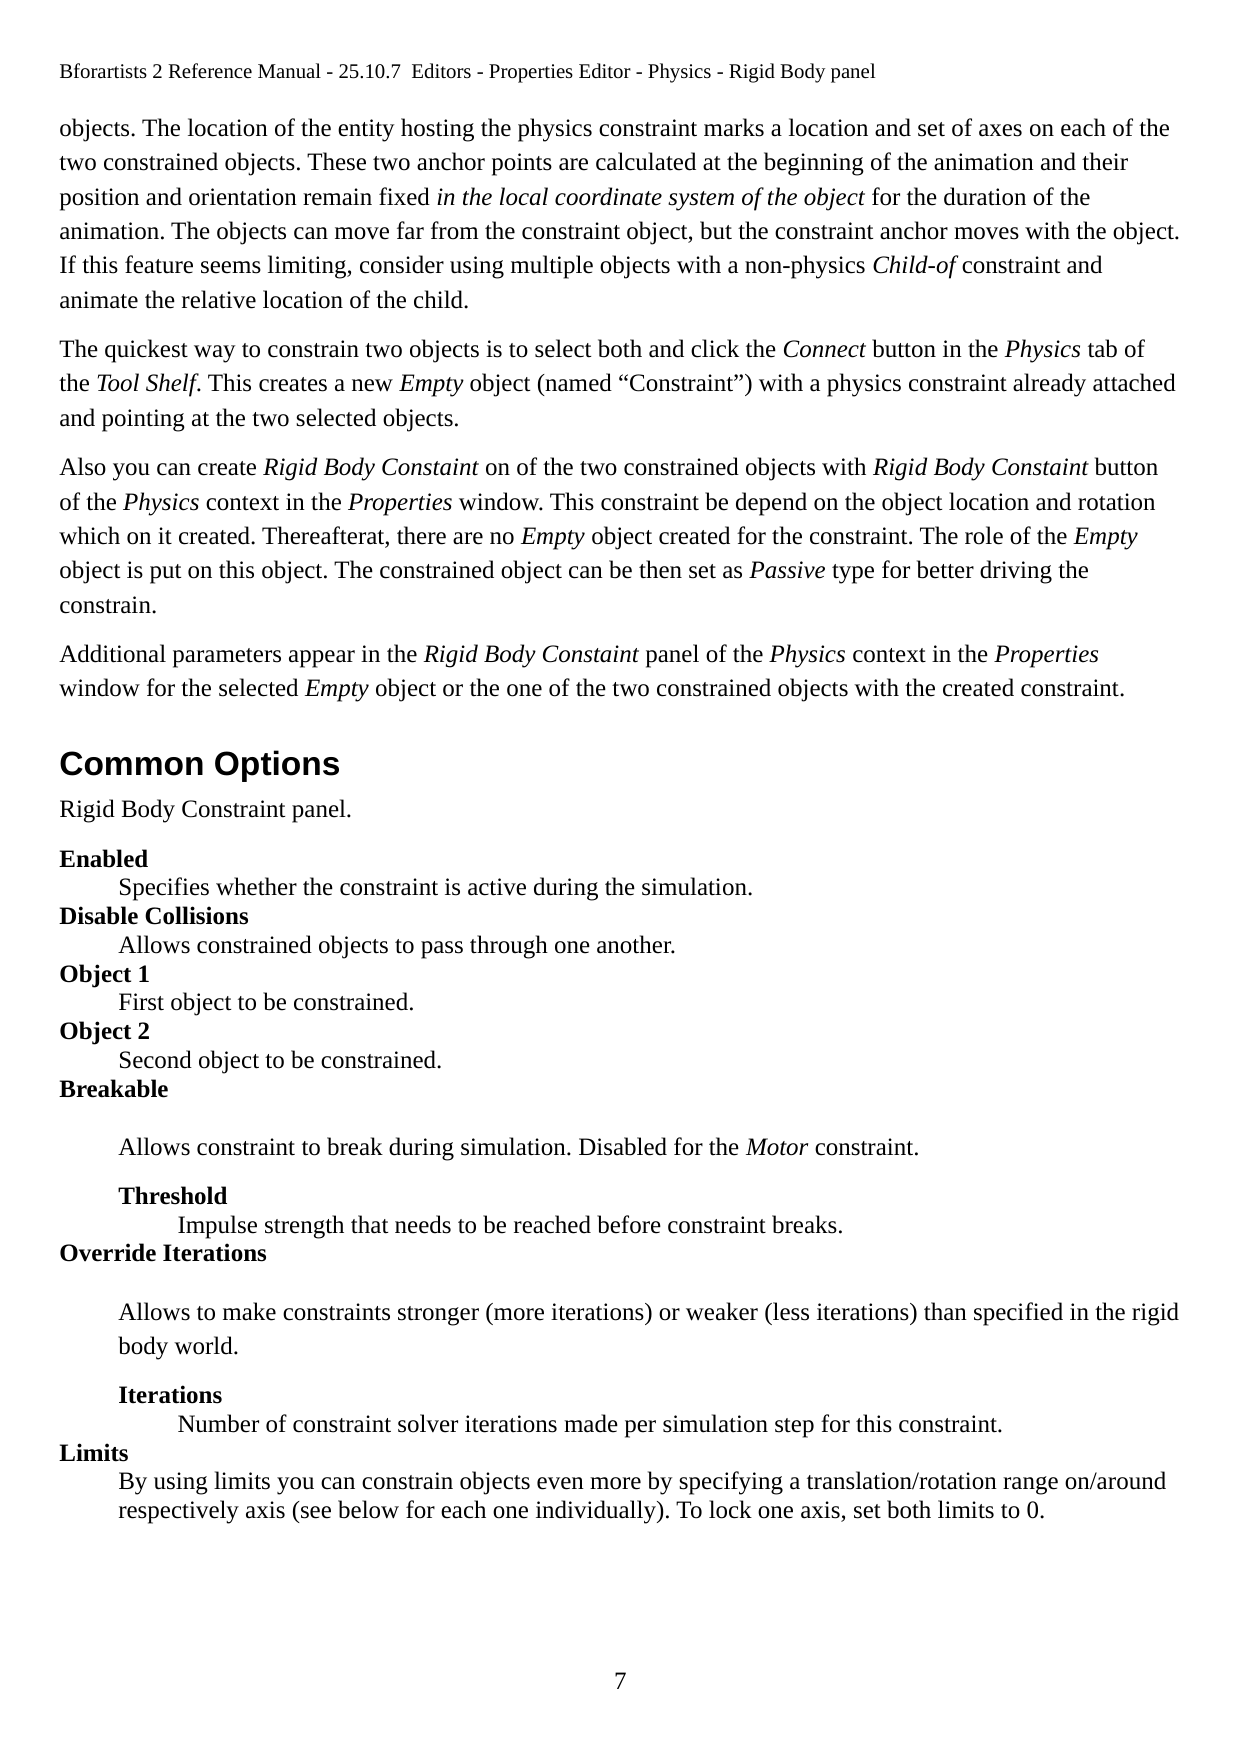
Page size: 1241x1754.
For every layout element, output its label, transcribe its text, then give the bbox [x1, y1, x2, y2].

text Also you can create Rigid Body Constaint on of the two constrained objects with Rigid Body Constaint button of the Physics context in the Properties window. This constraint be depend on the object location and rotation which on it created. Thereafterat, there are no Empty object created for the constraint. The role of the Empty object is put on this object. The constrained object can be then set as Passive type for better driving the constrain. [59, 452, 1181, 619]
subtitle Object 1 [59, 959, 1181, 987]
subtitle Threshold [118, 1181, 1181, 1210]
text objects. The location of the entity hosting the physics constraint marks a location and set of axes on each of the two constrained objects. These two anchor points are calculated at the beginning of the animation and their position and orientation remain fixed in the local coordinate system of the object for the duration of the animation. The objects can move far from the constraint object, but the constraint anchor moves with the object. If this feature seems limiting, consider using multiple objects with a non-physics Child-of constraint and animate the relative location of the child. [59, 113, 1181, 314]
list Second object to be constrained. [118, 1045, 1181, 1074]
subtitle Disable Collisions [59, 901, 1181, 930]
subtitle Breakable [59, 1074, 1181, 1102]
text The quickest way to constrain two objects is to select both and click the Connect button in the Physics tab of the Tool Shelf. This creates a new Empty object (named “Constraint”) with a physics constraint already attached and pointing at the two selected objects. [59, 334, 1181, 432]
list Specifies whether the constraint is active during the simulation. [118, 872, 1181, 901]
list First object to be constrained. [118, 987, 1181, 1016]
subtitle Override Iterations [59, 1238, 1181, 1267]
text Additional parameters appear in the Rigid Body Constaint panel of the Physics context in the Properties window for the selected Empty object or the one of the two constrained objects with the created constraint. [59, 639, 1181, 702]
list By using limits you can constrain objects even more by specifying a translation/rotation range on/around respectively axis (see below for each one individually). To lock one axis, set both limits to 0. [118, 1466, 1181, 1524]
text Rigid Body Constraint panel. [59, 794, 1181, 823]
subtitle Common Options [59, 743, 1181, 782]
subtitle Enabled [59, 844, 1181, 872]
list Number of constraint solver iterations made per simulation step for this constraint. [177, 1409, 1181, 1438]
list Impulse strength that needs to be reached before constraint breaks. [177, 1210, 1181, 1238]
list Allows constrained objects to pass through one another. [118, 930, 1181, 959]
text Allows to make constraints stronger (more iterations) or weaker (less iterations) than specified in the rigid body world. [118, 1297, 1181, 1360]
subtitle Object 2 [59, 1016, 1181, 1045]
subtitle Iterations [118, 1380, 1181, 1409]
subtitle Limits [59, 1438, 1181, 1466]
text Allows constraint to break during simulation. Disabled for the Motor constraint. [118, 1132, 1181, 1161]
